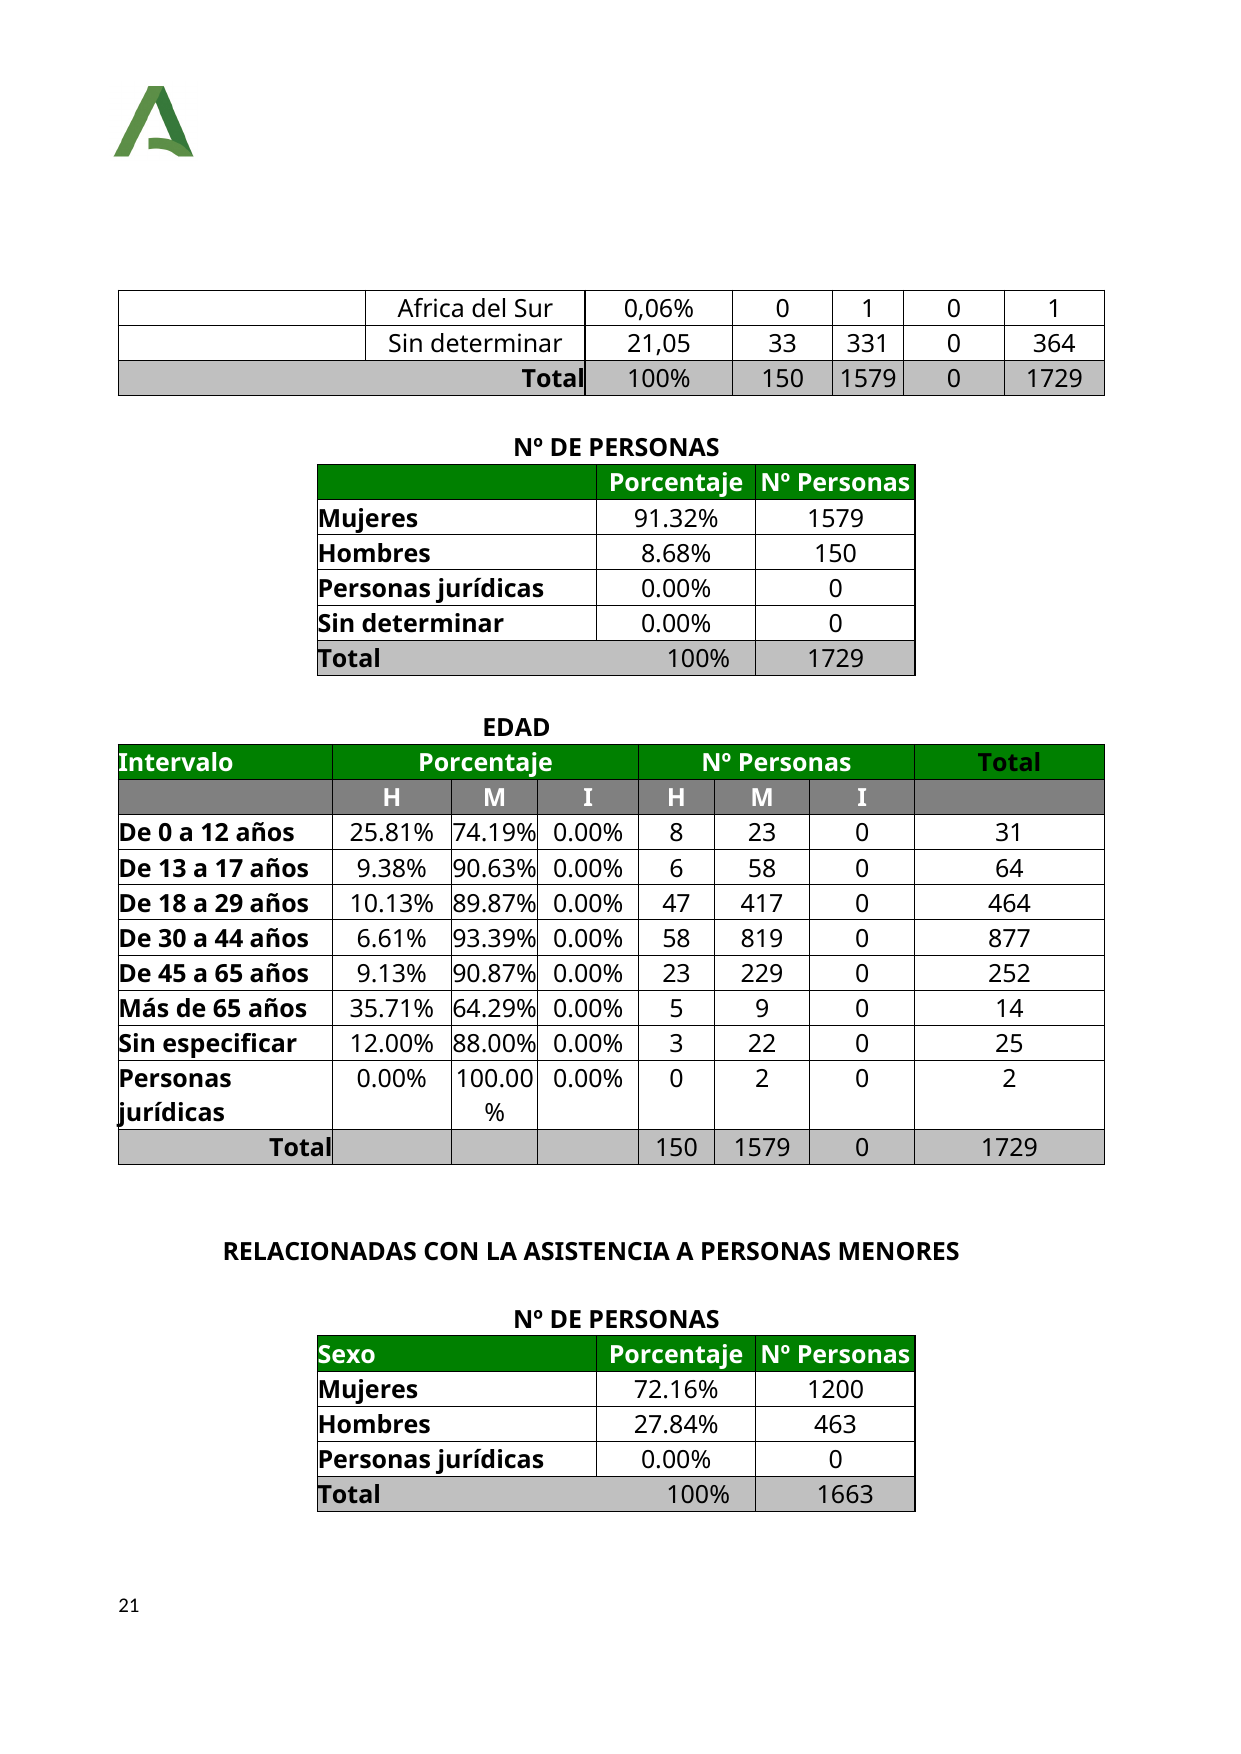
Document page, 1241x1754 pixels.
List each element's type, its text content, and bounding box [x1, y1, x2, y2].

table_cell 9.13% [333, 956, 451, 989]
table_cell 150 [733, 361, 832, 395]
table_cell 819 [715, 920, 809, 954]
table_header [118, 430, 317, 464]
table_cell 25.81% [333, 815, 451, 849]
table_header Nº DE PERSONAS [317, 1301, 915, 1335]
text RELACIONADAS CON LA ASISTENCIA A PERSONAS MENORES [222, 1233, 1104, 1267]
table_cell [118, 1476, 317, 1511]
table_cell 1200 [756, 1372, 914, 1406]
table_cell 9 [715, 991, 809, 1025]
table_cell [118, 1441, 317, 1476]
table_cell [119, 291, 365, 325]
table_cell 0 [733, 291, 832, 325]
table_cell 0 [810, 1130, 914, 1164]
table_cell H [333, 780, 451, 814]
table_cell 1729 [915, 1130, 1104, 1164]
table_cell 90.87% [452, 956, 537, 989]
table_cell 58 [715, 850, 809, 884]
table_header [118, 1301, 317, 1335]
table_cell [118, 1335, 317, 1371]
table_cell 12.00% [333, 1026, 451, 1060]
table_cell 0.00% [597, 606, 755, 639]
table_cell 0.00% [538, 850, 638, 884]
table_cell 0.00% [538, 920, 638, 954]
table_cell Africa del Sur [366, 291, 584, 325]
table_cell [119, 326, 365, 360]
table_cell 22 [715, 1026, 809, 1060]
table_cell 10.13% [333, 885, 451, 919]
table_cell 0 [810, 920, 914, 954]
table_cell 0.00% [597, 570, 755, 604]
table_cell 93.39% [452, 920, 537, 954]
table_cell Porcentaje [333, 745, 638, 779]
table_cell M [715, 780, 809, 814]
table_cell 72.16% [597, 1372, 755, 1406]
table_cell 23 [639, 956, 714, 989]
table_cell M [452, 780, 537, 814]
table_cell 100.00% [452, 1061, 537, 1129]
table_cell 1 [833, 291, 903, 325]
table_cell [118, 1406, 317, 1441]
table_header [914, 710, 1104, 744]
table_cell 0 [810, 1026, 914, 1060]
table_cell 21,05 [586, 326, 732, 360]
table_cell 0.00% [538, 1026, 638, 1060]
table_cell I [538, 780, 638, 814]
table_cell Porcentaje [597, 465, 755, 499]
table_cell 331 [833, 326, 903, 360]
table_cell Porcentaje [597, 1336, 755, 1371]
table_cell 25 [915, 1026, 1104, 1060]
table_cell 0 [639, 1061, 714, 1129]
table_cell 0,06% [586, 291, 732, 325]
table_cell Sexo [318, 1336, 596, 1371]
table_cell 3 [639, 1026, 714, 1060]
table_cell 100% [586, 361, 732, 395]
table_cell Más de 65 años [119, 991, 332, 1025]
table_header Nº DE PERSONAS [317, 430, 915, 464]
table_cell 90.63% [452, 850, 537, 884]
table_header EDAD [118, 710, 914, 744]
table_cell 64 [915, 850, 1104, 884]
table_cell 0.00% [538, 991, 638, 1025]
table_cell 23 [715, 815, 809, 849]
picture [109, 81, 198, 161]
table_cell 88.00% [452, 1026, 537, 1060]
table_cell 14 [915, 991, 1104, 1025]
table_cell 27.84% [597, 1407, 755, 1441]
table_cell Mujeres [318, 1372, 596, 1406]
table_cell Personas jurídicas [318, 1442, 596, 1476]
table_cell Personas jurídicas [318, 570, 596, 604]
table_cell 2 [915, 1061, 1104, 1129]
table_cell 1729 [1005, 361, 1104, 395]
table_cell 1 [1005, 291, 1104, 325]
table_cell 33 [733, 326, 832, 360]
table_cell De 13 a 17 años [119, 850, 332, 884]
table_cell Intervalo [119, 745, 332, 779]
table_cell 0 [810, 956, 914, 989]
table_cell De 30 a 44 años [119, 920, 332, 954]
table_cell 0 [756, 606, 914, 639]
table_cell 0.00% [597, 1442, 755, 1476]
table_cell [318, 465, 596, 499]
table_cell 0 [904, 291, 1004, 325]
table_cell [333, 1130, 451, 1164]
table_cell 1579 [715, 1130, 809, 1164]
table_cell Sin determinar [366, 326, 584, 360]
table_cell Total [119, 361, 584, 395]
table_cell 58 [639, 920, 714, 954]
table_cell 8 [639, 815, 714, 849]
table_cell [538, 1130, 638, 1164]
table_cell 8.68% [597, 535, 755, 569]
table_cell De 0 a 12 años [119, 815, 332, 849]
table_cell 0 [904, 326, 1004, 360]
table_cell [118, 464, 317, 499]
table_cell 150 [756, 535, 914, 569]
table_cell 0.00% [333, 1061, 451, 1129]
table_cell H [639, 780, 714, 814]
table_cell 31 [915, 815, 1104, 849]
table_cell Total 100% [318, 1477, 755, 1511]
table_cell [452, 1130, 537, 1164]
table_cell Mujeres [318, 500, 596, 534]
table_cell I [810, 780, 914, 814]
table_cell 0 [904, 361, 1004, 395]
table_cell 91.32% [597, 500, 755, 534]
table_cell 1579 [756, 500, 914, 534]
table_cell 0 [810, 850, 914, 884]
table_cell 229 [715, 956, 809, 989]
table_cell [118, 569, 317, 604]
table_cell [118, 534, 317, 569]
table_cell 0.00% [538, 815, 638, 849]
table_cell 1579 [833, 361, 903, 395]
table_cell 464 [915, 885, 1104, 919]
table_cell 6.61% [333, 920, 451, 954]
table_cell Nº Personas [639, 745, 914, 779]
table_cell 64.29% [452, 991, 537, 1025]
table_cell 463 [756, 1407, 914, 1441]
table_cell [118, 499, 317, 534]
table_cell 5 [639, 991, 714, 1025]
table_cell 0.00% [538, 885, 638, 919]
table_cell Hombres [318, 535, 596, 569]
table_cell 0 [810, 885, 914, 919]
table_cell 0 [756, 1442, 914, 1476]
table_cell 0 [810, 991, 914, 1025]
table_cell [915, 780, 1104, 814]
table_cell 35.71% [333, 991, 451, 1025]
table_cell 877 [915, 920, 1104, 954]
table_cell 9.38% [333, 850, 451, 884]
table_cell 150 [639, 1130, 714, 1164]
table_cell [118, 1371, 317, 1406]
table_cell 417 [715, 885, 809, 919]
table_cell De 18 a 29 años [119, 885, 332, 919]
table_cell 1729 [756, 641, 914, 675]
table_cell Total 100% [318, 641, 755, 675]
table_cell Total [119, 1130, 332, 1164]
table_cell Sin especificar [119, 1026, 332, 1060]
table_cell 0 [810, 1061, 914, 1129]
table_cell Nº Personas [756, 1336, 914, 1371]
table_cell 0 [810, 815, 914, 849]
table_cell 364 [1005, 326, 1104, 360]
table_cell 0.00% [538, 1061, 638, 1129]
table_cell [119, 780, 332, 814]
table_cell 47 [639, 885, 714, 919]
table_cell 6 [639, 850, 714, 884]
table_cell 89.87% [452, 885, 537, 919]
table_cell Nº Personas [756, 465, 914, 499]
table_cell [118, 605, 317, 639]
table_cell 1663 [756, 1477, 914, 1511]
table_cell Total [915, 745, 1104, 779]
table_cell 2 [715, 1061, 809, 1129]
table_cell [118, 640, 317, 675]
table_cell 252 [915, 956, 1104, 989]
table_cell Personas jurídicas [119, 1061, 332, 1129]
table_cell 0.00% [538, 956, 638, 989]
table_cell Sin determinar [318, 606, 596, 639]
table_cell De 45 a 65 años [119, 956, 332, 989]
table_cell 74.19% [452, 815, 537, 849]
table_cell Hombres [318, 1407, 596, 1441]
table_cell 0 [756, 570, 914, 604]
